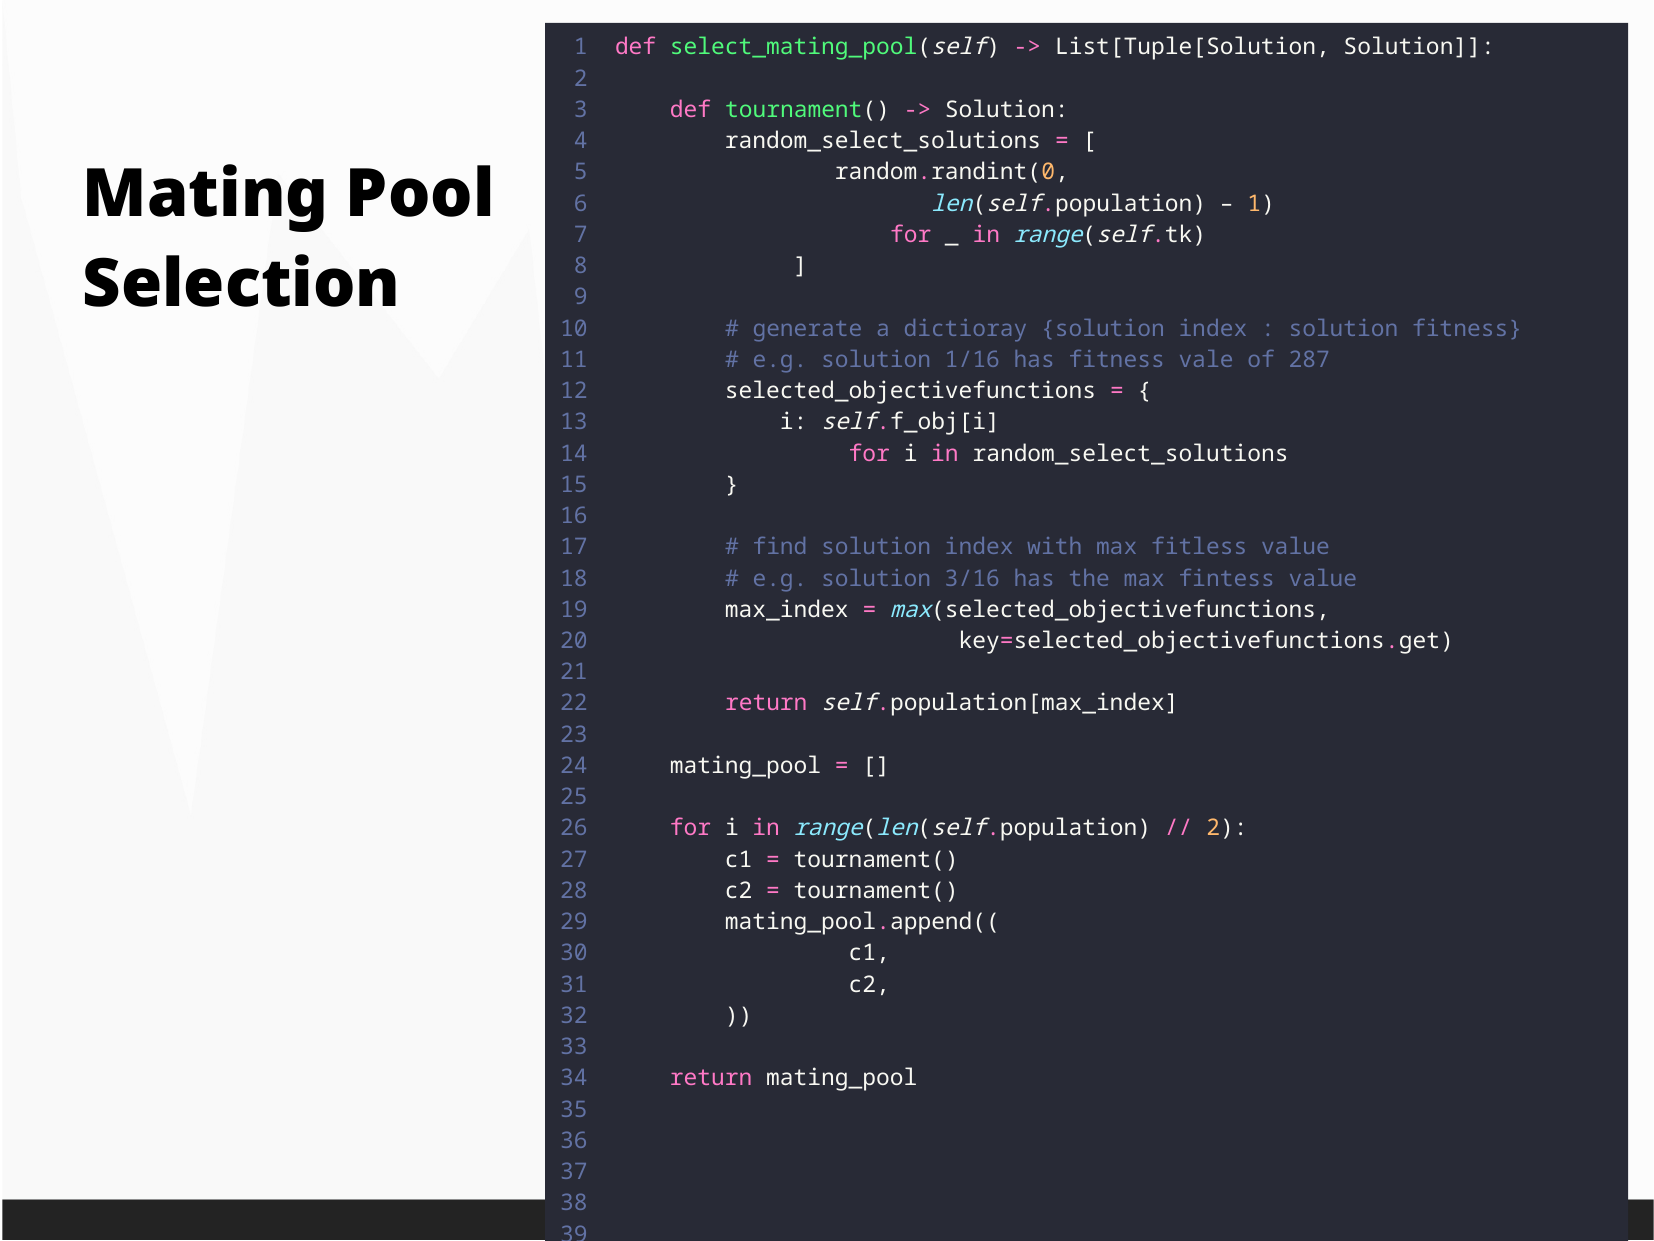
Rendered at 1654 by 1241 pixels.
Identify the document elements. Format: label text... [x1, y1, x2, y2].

text_box 1 def select_mating_pool(self) -> List[Tuple[Solution, Solution]]: 2 3 def tournament() -> Solution: 4 random_select_solutions = [ 5 random.randint(0, 6 len(self.population) – 1) 7 for _ in range(self.tk) 8 ] 9 10 # generate a dictioray {solution index : solution fitness} 11 # e.g. solution 1/16 has fitness vale of 287 12 selected_objectivefunctions = { 13 i: self.f_obj[i] 14 for i in random_select_solutions 15 } 16 17 # find solution index with max fitless value 18 # e.g. solution 3/16 has the max fintess value 19 max_index = max(selected_objectivefunctions, 20 key=selected_objectivefunctions.get) 21 22 return self.population[max_index] 23 24 mating_pool = [] 25 26 for i in range(len(self.population) // 2): 27 c1 = tournament() 28 c2 = tournament() 29 mating_pool.append(( 30 c1, 31 c2, 32 )) 33 34 return mating_pool 35 36 37 38 39 40 41 42 [545, 22, 1629, 1182]
title Mating Pool Selection [82, 139, 545, 332]
picture [2, 0, 1654, 1241]
